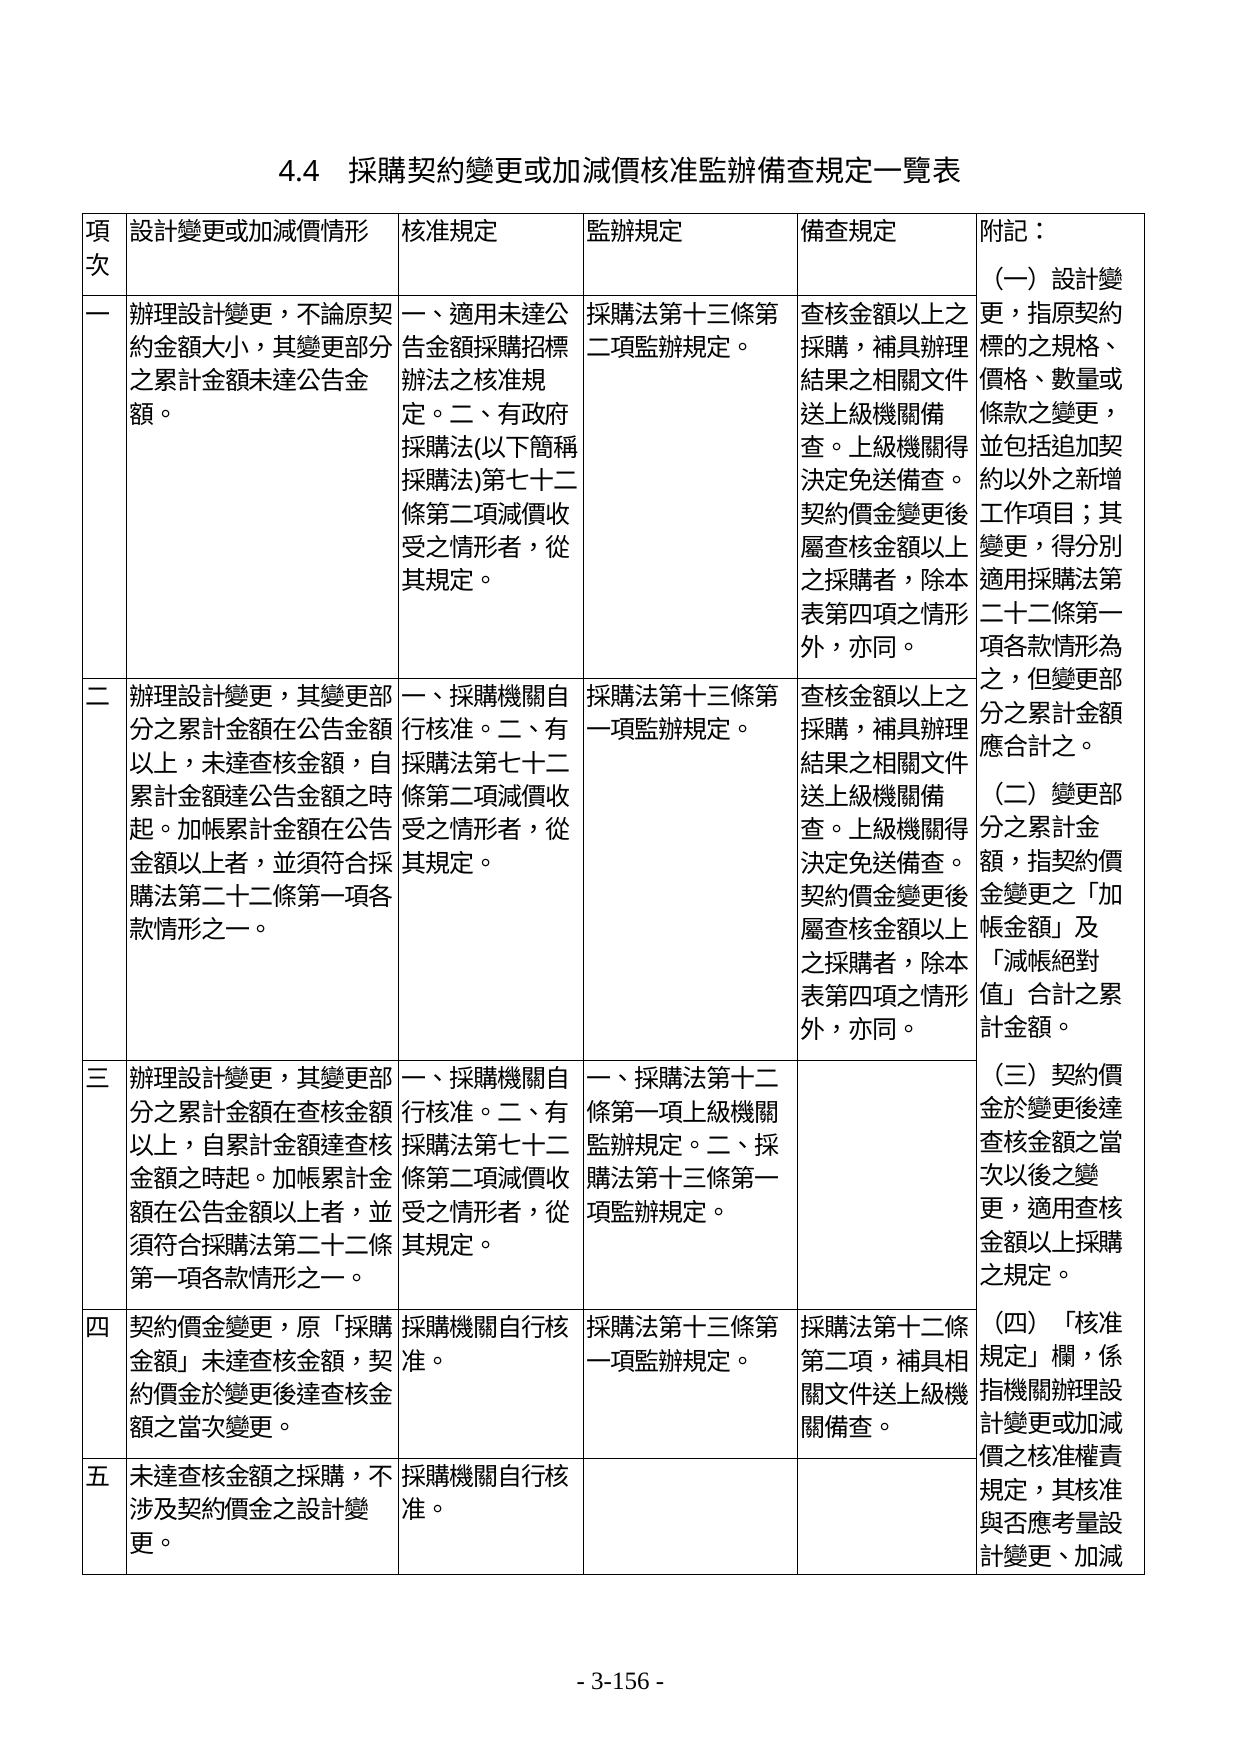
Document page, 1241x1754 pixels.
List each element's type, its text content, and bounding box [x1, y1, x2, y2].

table_cell 採購機關自行核准。 [399, 1459, 583, 1573]
table_cell 採購法第十三條第一項監辦規定。 [584, 1310, 797, 1458]
table_cell 採購法第十三條第二項監辦規定。 [584, 296, 797, 678]
table_cell 契約價金變更，原「採購金額」未達查核金額，契約價金於變更後達查核金額之當次變更。 [127, 1310, 398, 1458]
table_header 設計變更或加減價情形 [127, 214, 398, 295]
table_cell 未達查核金額之採購，不涉及契約價金之設計變更。 [127, 1459, 398, 1573]
table_header 附記： （一）設計變更，指原契約標的之規格、價格、數量或條款之變更，並包括追加契約以外之新增工作項目；其變更，得分別適用採購法第二十二條第一項各款情形為之，但變更部分之累計金額應合計之。 （二）變更部分之累計金額，指契約價金變更之「加帳金額」及「減帳絕對值」合計之累計金額。 （三）契約價金於變更後達查核金額之當次以後之變更，適用查核金額以上採購之規定。 （四）「核准規定」欄，係指機關辦理設計變更或加減價之核准權責規定，其核准與否應考量設計變更、加減 [977, 214, 1144, 1573]
table_cell 三 [83, 1061, 126, 1309]
table_cell 一、採購法第十二條第一項上級機關監辦規定。二、採購法第十三條第一項監辦規定。 [584, 1061, 797, 1309]
table_cell 查核金額以上之採購，補具辦理結果之相關文件送上級機關備查。上級機關得決定免送備查。契約價金變更後屬查核金額以上之採購者，除本表第四項之情形外，亦同。 [798, 679, 976, 1060]
table_cell 一、採購機關自行核准。二、有採購法第七十二條第二項減價收受之情形者，從其規定。 [399, 679, 583, 1060]
table_cell 採購法第十三條第一項監辦規定。 [584, 679, 797, 1060]
table_cell [798, 1459, 976, 1573]
table_header 備查規定 [798, 214, 976, 295]
table_cell 採購機關自行核准。 [399, 1310, 583, 1458]
table_cell 五 [83, 1459, 126, 1573]
table_cell 辦理設計變更，其變更部分之累計金額在公告金額以上，未達查核金額，自累計金額達公告金額之時起。加帳累計金額在公告金額以上者，並須符合採購法第二十二條第一項各款情形之一。 [127, 679, 398, 1060]
table_cell 辦理設計變更，不論原契約金額大小，其變更部分之累計金額未達公告金額。 [127, 296, 398, 678]
table_cell 查核金額以上之採購，補具辦理結果之相關文件送上級機關備查。上級機關得決定免送備查。契約價金變更後屬查核金額以上之採購者，除本表第四項之情形外，亦同。 [798, 296, 976, 678]
table_cell [798, 1061, 976, 1309]
table_cell 一、採購機關自行核准。二、有採購法第七十二條第二項減價收受之情形者，從其規定。 [399, 1061, 583, 1309]
table_header 監辦規定 [584, 214, 797, 295]
table_header 項次 [83, 214, 126, 295]
table_cell 一、適用未達公告金額採購招標辦法之核准規定。二、有政府採購法(以下簡稱採購法)第七十二條第二項減價收受之情形者，從其規定。 [399, 296, 583, 678]
table_cell 一 [83, 296, 126, 678]
text 4.4 採購契約變更或加減價核准監辦備查規定一覽表 [147, 148, 1092, 190]
table_cell 二 [83, 679, 126, 1060]
table_cell 辦理設計變更，其變更部分之累計金額在查核金額以上，自累計金額達查核金額之時起。加帳累計金額在公告金額以上者，並須符合採購法第二十二條第一項各款情形之一。 [127, 1061, 398, 1309]
table_cell 採購法第十二條第二項，補具相關文件送上級機關備查。 [798, 1310, 976, 1458]
table_cell [584, 1459, 797, 1573]
table_cell 四 [83, 1310, 126, 1458]
table_header 核准規定 [399, 214, 583, 295]
